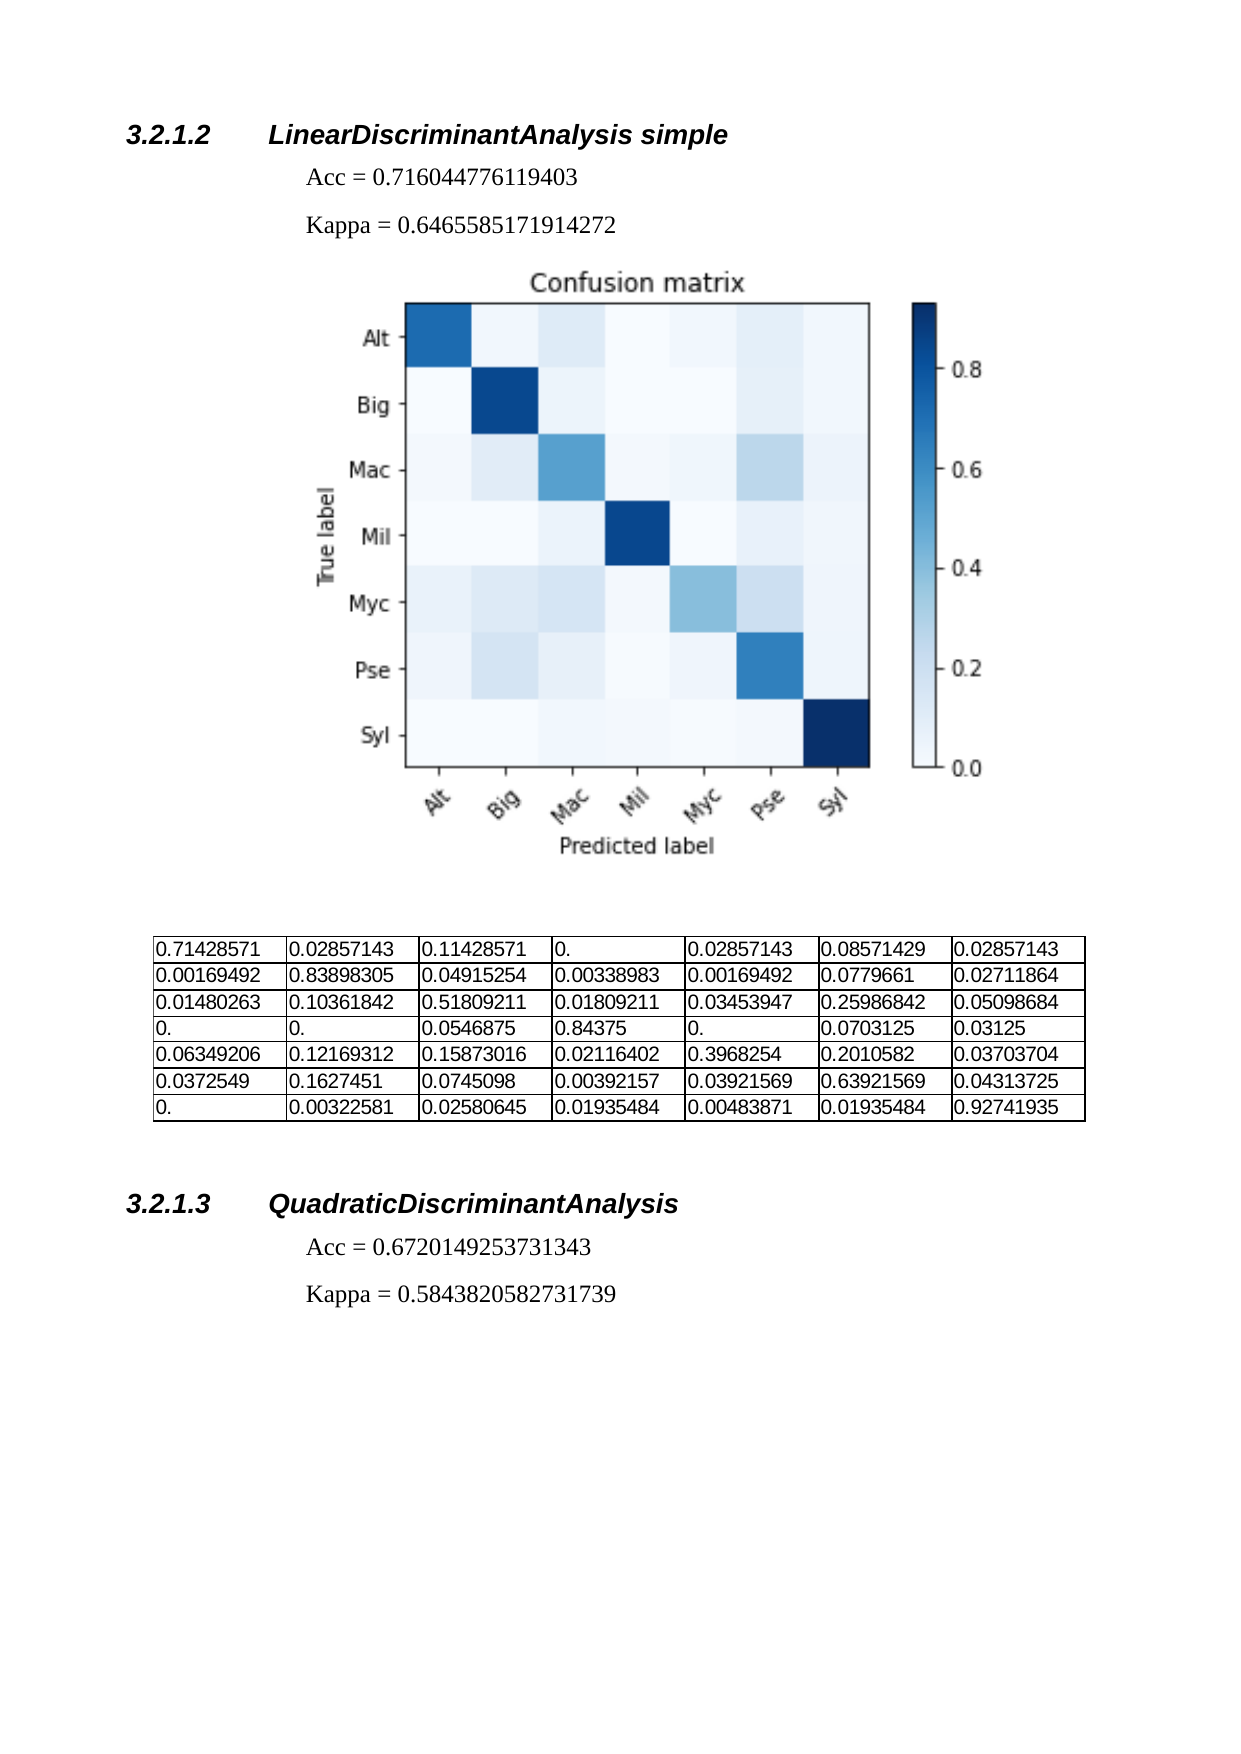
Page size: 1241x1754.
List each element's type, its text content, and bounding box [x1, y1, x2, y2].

list Acc = 0.716044776119403 [268, 162, 1122, 191]
list Kappa = 0.6465585171914272 [268, 210, 1122, 239]
picture [305, 257, 998, 871]
list Kappa = 0.5843820582731739 [268, 1279, 1122, 1308]
subtitle LinearDiscriminantAnalysis simple [118, 118, 1122, 150]
subtitle QuadraticDiscriminantAnalysis [118, 1188, 1122, 1219]
list Acc = 0.6720149253731343 [268, 1232, 1122, 1261]
